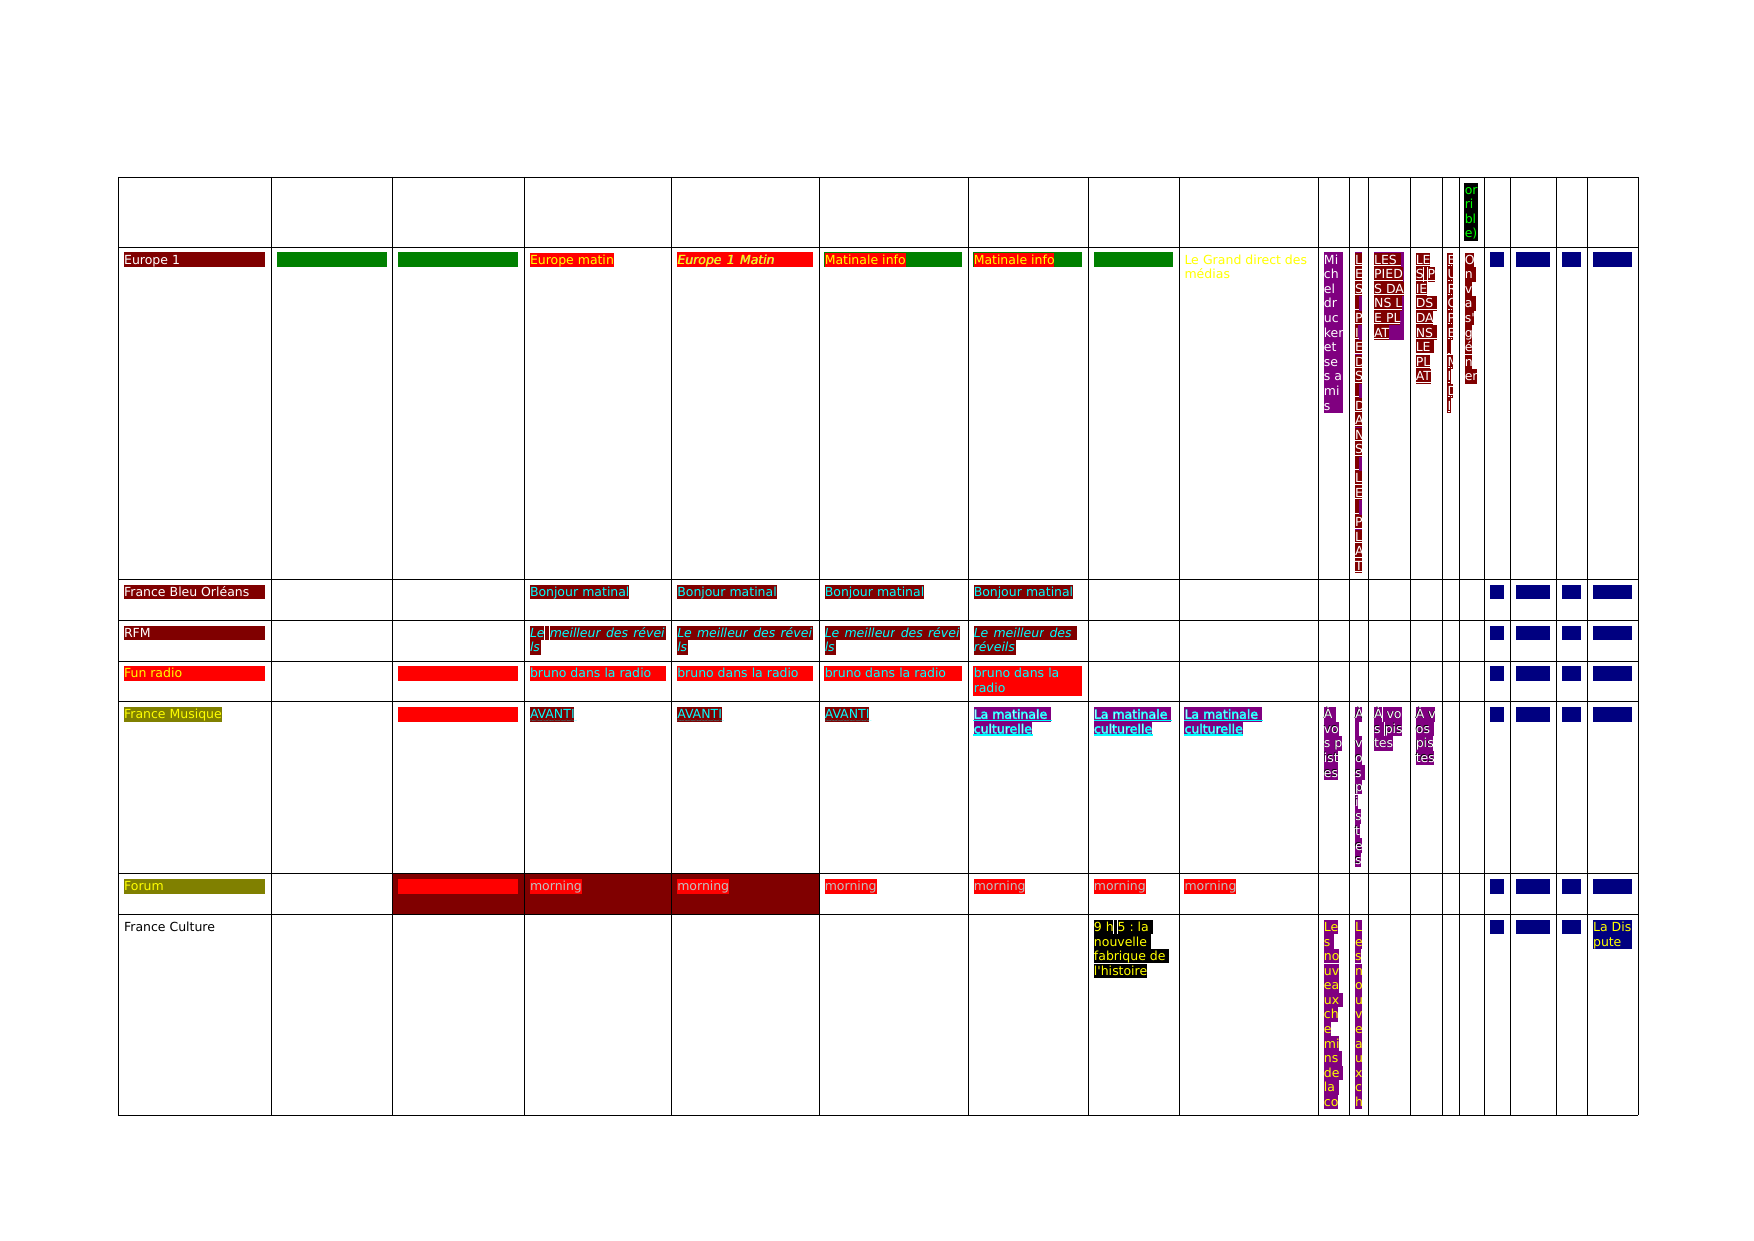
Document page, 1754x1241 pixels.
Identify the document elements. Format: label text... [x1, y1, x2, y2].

table_cell [820, 178, 968, 247]
table_cell [1485, 915, 1510, 1115]
table_cell [1557, 702, 1587, 873]
table_cell [1588, 702, 1638, 873]
table_cell [1443, 874, 1459, 914]
table_cell Matinale info [969, 248, 1088, 579]
table_cell [272, 702, 392, 873]
table_cell [272, 915, 392, 1115]
table_cell [393, 915, 524, 1115]
table_cell [1557, 915, 1587, 1115]
table_cell À vos pistes [1411, 702, 1442, 873]
table_cell [393, 874, 524, 914]
table_cell [1460, 621, 1484, 661]
table_cell [1319, 580, 1349, 620]
table_cell À vos pistes [1319, 702, 1349, 873]
table_cell Avanti [672, 702, 819, 873]
table_cell [1557, 580, 1587, 620]
table_cell [1180, 915, 1318, 1115]
table_cell [1588, 662, 1638, 701]
table_cell [1588, 874, 1638, 914]
table_cell [393, 580, 524, 620]
table_cell [1557, 621, 1587, 661]
table_cell [1485, 621, 1510, 661]
table_cell Morning [672, 874, 819, 914]
table_cell [1485, 580, 1510, 620]
table_cell [1460, 662, 1484, 701]
table_cell [525, 178, 671, 247]
table_cell [1511, 621, 1556, 661]
table_cell Avanti [525, 702, 671, 873]
table_cell [1443, 178, 1459, 247]
table_cell Morning [1089, 874, 1179, 914]
table_cell [272, 874, 392, 914]
table_cell Bruno dans la radio [672, 662, 819, 701]
table_cell La matinale culturelle [969, 702, 1088, 873]
table_cell [393, 178, 524, 247]
table_cell [1411, 178, 1442, 247]
table_cell [1089, 621, 1179, 661]
table_cell Bruno dans la radio [820, 662, 968, 701]
table_cell [1350, 662, 1368, 701]
table_cell [1350, 580, 1368, 620]
table_cell [1369, 874, 1410, 914]
table_cell [1180, 621, 1318, 661]
table_cell Bonjour matinal [820, 580, 968, 620]
table_cell [1588, 621, 1638, 661]
table_cell Bonjour matinal [672, 580, 819, 620]
table_cell [1588, 248, 1638, 579]
table_cell [1411, 915, 1442, 1115]
table_cell Le meilleur des réveils [969, 621, 1088, 661]
table_cell [1180, 662, 1318, 701]
table_cell [272, 662, 392, 701]
table_cell Les pieds dans le plat [1411, 248, 1442, 579]
table_cell Les pieds dans le plat [1369, 248, 1410, 579]
table_cell [1369, 915, 1410, 1115]
table_cell [1089, 662, 1179, 701]
table_cell [1485, 702, 1510, 873]
table_cell Morning [969, 874, 1088, 914]
table_cell [672, 178, 819, 247]
table_cell Le meilleur des réveils [525, 621, 671, 661]
table_cell [1089, 580, 1179, 620]
table_cell [1319, 178, 1349, 247]
table_cell [1443, 915, 1459, 1115]
table_cell [1180, 178, 1318, 247]
table_cell [272, 580, 392, 620]
table_cell [1557, 178, 1587, 247]
table_cell [1557, 662, 1587, 701]
table_cell Morning [1180, 874, 1318, 914]
table_cell France Culture [119, 915, 271, 1115]
table_cell Forum [119, 874, 271, 914]
table_cell [1460, 580, 1484, 620]
table_cell [1350, 621, 1368, 661]
table_cell [1485, 662, 1510, 701]
table_cell [1443, 621, 1459, 661]
table_cell Les nouveaux ch [1350, 915, 1368, 1115]
table_cell La matinale culturelle [1180, 702, 1318, 873]
table_cell [969, 915, 1088, 1115]
table_cell [1350, 874, 1368, 914]
table_cell La matinale culturelle [1089, 702, 1179, 873]
table_cell Matinale info [820, 248, 968, 579]
table_cell 9 h 5 : la nouvelle fabrique de l'histoire [1089, 915, 1179, 1115]
table_cell [1460, 702, 1484, 873]
table_cell [1557, 874, 1587, 914]
table_cell [1369, 178, 1410, 247]
table_cell [1485, 178, 1510, 247]
table_cell [1443, 662, 1459, 701]
table_cell [820, 915, 968, 1115]
table_cell [1557, 248, 1587, 579]
table_cell On va s'géner [1460, 248, 1484, 579]
table_cell [1319, 621, 1349, 661]
table_cell [1350, 178, 1368, 247]
table_cell Le Grand direct des médias [1180, 248, 1318, 579]
table_cell orrible) [1460, 178, 1484, 247]
table_cell [1588, 580, 1638, 620]
table_cell Le meilleur des réveils [672, 621, 819, 661]
table_cell [1411, 874, 1442, 914]
table_cell [1443, 580, 1459, 620]
table_cell [525, 915, 671, 1115]
table_cell [1511, 580, 1556, 620]
table_cell France Bleu Orléans [119, 580, 271, 620]
table_cell [1089, 178, 1179, 247]
table_cell Bruno dans la radio [525, 662, 671, 701]
table_cell [1511, 702, 1556, 873]
table_cell [1369, 621, 1410, 661]
table_cell Michel drucker et ses amis [1319, 248, 1349, 579]
table_cell [393, 248, 524, 579]
table_cell [1485, 248, 1510, 579]
table_cell France Musique [119, 702, 271, 873]
table_cell Morning [820, 874, 968, 914]
table_cell [672, 915, 819, 1115]
table_cell [1443, 702, 1459, 873]
table_cell Bruno dans la radio [969, 662, 1088, 701]
table_cell [1319, 662, 1349, 701]
table_cell [1588, 178, 1638, 247]
table_cell [393, 621, 524, 661]
table_cell [1411, 662, 1442, 701]
table_cell Europe midi [1443, 248, 1459, 579]
table_cell [119, 178, 271, 247]
table_cell [1511, 874, 1556, 914]
table_cell [1511, 915, 1556, 1115]
table_cell [393, 702, 524, 873]
table_cell Fun radio [119, 662, 271, 701]
table_cell [1511, 248, 1556, 579]
table_cell [1369, 580, 1410, 620]
table_cell Morning [525, 874, 671, 914]
table_cell La Dispute [1588, 915, 1638, 1115]
table_cell Avanti [820, 702, 968, 873]
table_cell [1411, 621, 1442, 661]
table_cell Bonjour matinal [525, 580, 671, 620]
table_cell Les nouveaux chemins de la co [1319, 915, 1349, 1115]
table_cell [1511, 662, 1556, 701]
table_cell Les pieds dans le plat [1350, 248, 1368, 579]
table_cell [1369, 662, 1410, 701]
table_cell [272, 178, 392, 247]
table_cell RFM [119, 621, 271, 661]
table_cell Europe matin [525, 248, 671, 579]
table_cell Bonjour matinal [969, 580, 1088, 620]
table_cell Europe 1 Matin [672, 248, 819, 579]
table_cell Europe 1 [119, 248, 271, 579]
table_cell [1460, 915, 1484, 1115]
table_cell [1460, 874, 1484, 914]
table_cell [272, 248, 392, 579]
table_cell [272, 621, 392, 661]
table_cell [1089, 248, 1179, 579]
table_cell [969, 178, 1088, 247]
table_cell À vos pistes [1369, 702, 1410, 873]
table_cell [1319, 874, 1349, 914]
table_cell [1411, 580, 1442, 620]
table_cell Le meilleur des réveils [820, 621, 968, 661]
table_cell [393, 662, 524, 701]
table_cell [1485, 874, 1510, 914]
table_cell [1180, 580, 1318, 620]
table_cell [1511, 178, 1556, 247]
table_cell À vos pistes [1350, 702, 1368, 873]
